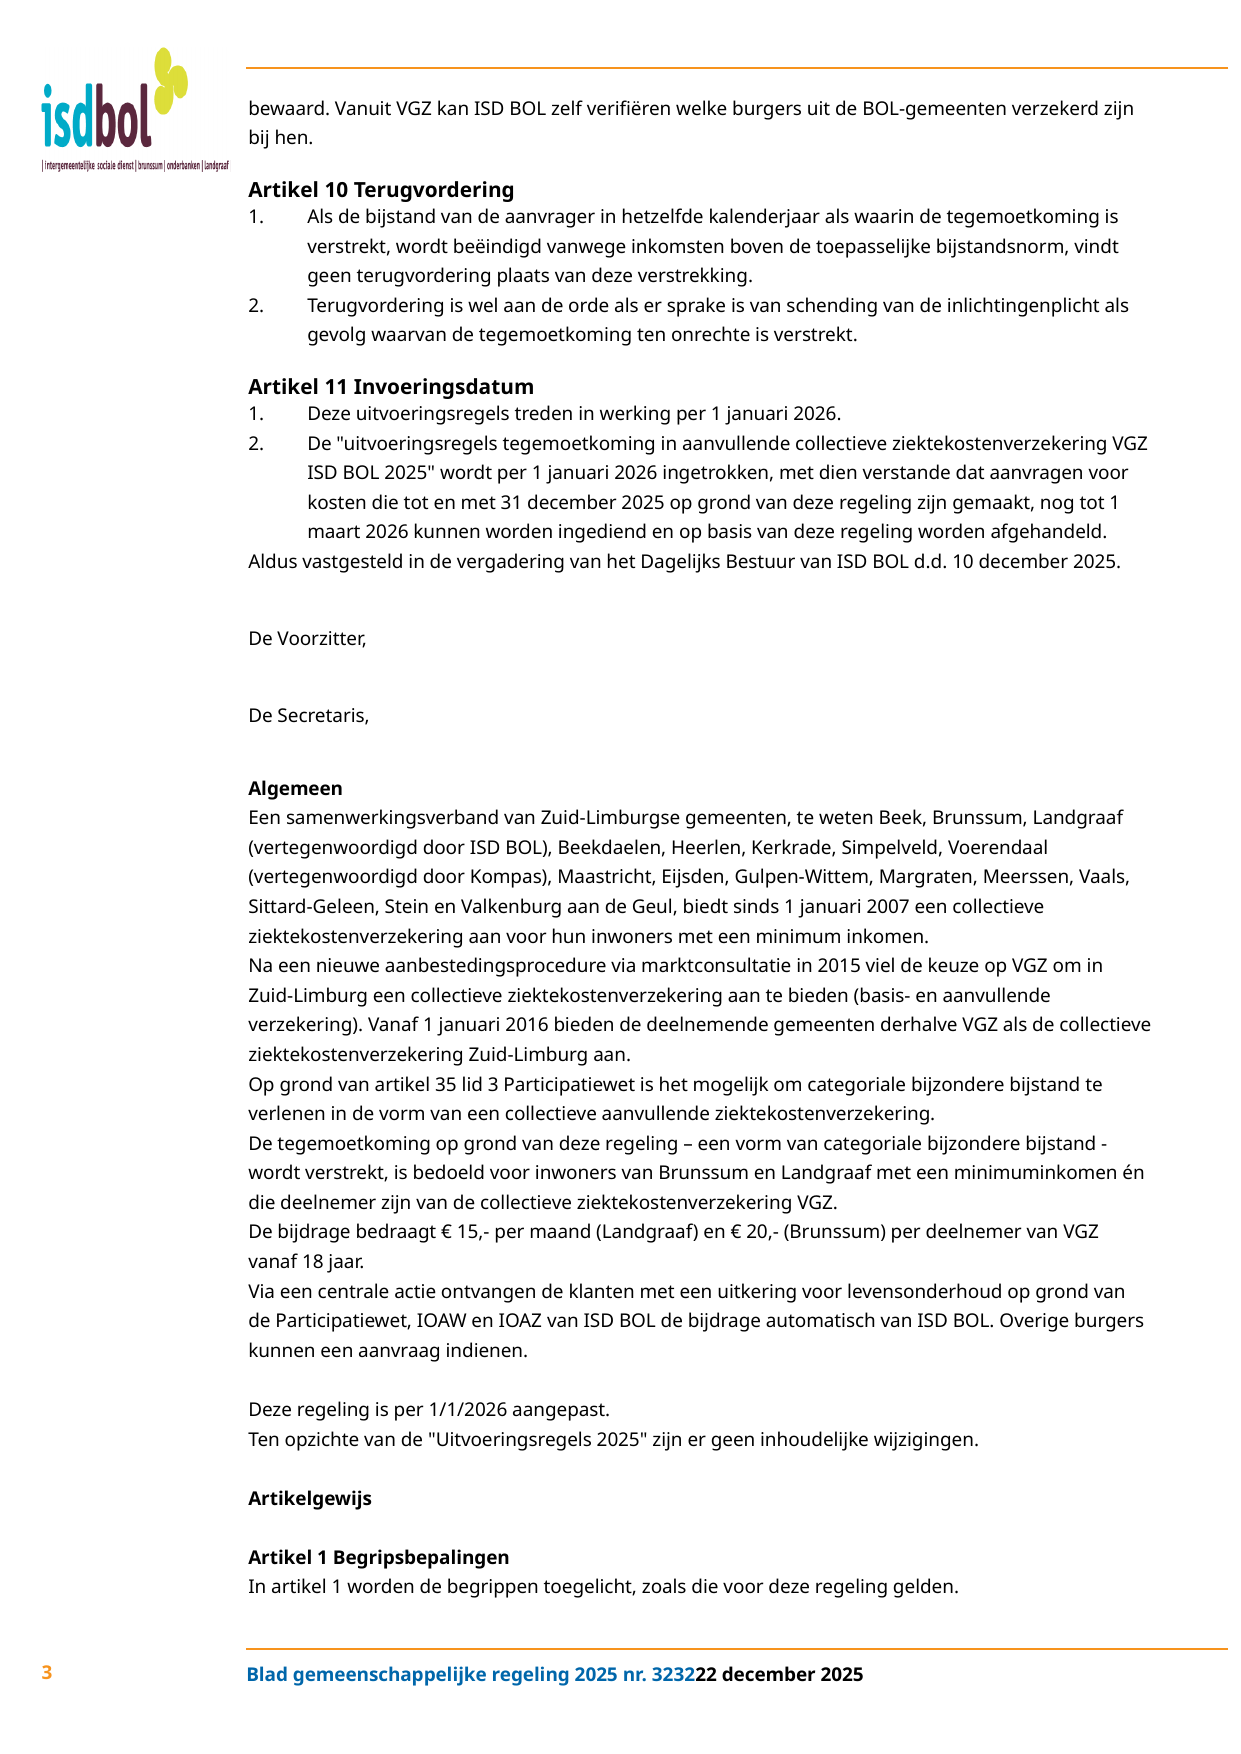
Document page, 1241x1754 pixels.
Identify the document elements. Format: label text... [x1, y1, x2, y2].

list Terugvordering is wel aan de orde als er sprake is van schending van de inlichtingenplicht als gevolg waarvan de tegemoetkoming ten onrechte is verstrekt. [248, 292, 1152, 347]
picture [41, 47, 231, 172]
text In artikel 1 worden de begrippen toegelicht, zoals die voor deze regeling gelden. [248, 1574, 1152, 1599]
text Aldus vastgesteld in de vergadering van het Dagelijks Bestuur van ISD BOL d.d. 10 december 2025. [248, 548, 1152, 574]
list Als de bijstand van de aanvrager in hetzelfde kalenderjaar als waarin de tegemoetkoming is verstrekt, wordt beëindigd vanwege inkomsten boven de toepasselijke bijstandsnorm, vindt geen terugvordering plaats van deze verstrekking. [248, 203, 1152, 288]
text Ten opzichte van de "Uitvoeringsregels 2025" zijn er geen inhoudelijke wijzigingen. [248, 1426, 1152, 1452]
text Deze regeling is per 1/1/2026 aangepast. [248, 1396, 1152, 1422]
text bewaard. Vanuit VGZ kan ISD BOL zelf verifiëren welke burgers uit de BOL-gemeenten verzekerd zijn bij hen. [248, 95, 1152, 150]
text Artikelgewijs [248, 1485, 1152, 1511]
text Artikel 10 Terugvordering [248, 175, 1152, 203]
list De "uitvoeringsregels tegemoetkoming in aanvullende collectieve ziektekostenverzekering VGZ ISD BOL 2025" wordt per 1 januari 2026 ingetrokken, met dien verstande dat aanvragen voor kosten die tot en met 31 december 2025 op grond van deze regeling zijn gemaakt, nog tot 1 maart 2026 kunnen worden ingediend en op basis van deze regeling worden afgehandeld. [248, 430, 1152, 544]
text De Secretaris, [248, 703, 1152, 728]
text De tegemoetkoming op grond van deze regeling – een vorm van categoriale bijzondere bijstand - wordt verstrekt, is bedoeld voor inwoners van Brunssum en Landgraaf met een minimuminkomen én die deelnemer zijn van de collectieve ziektekostenverzekering VGZ. [248, 1130, 1152, 1215]
text Na een nieuwe aanbestedingsprocedure via marktconsultatie in 2015 viel de keuze op VGZ om in Zuid-Limburg een collectieve ziektekostenverzekering aan te bieden (basis- en aanvullende verzekering). Vanaf 1 januari 2016 bieden de deelnemende gemeenten derhalve VGZ als de collectieve ziektekostenverzekering Zuid-Limburg aan. [248, 952, 1152, 1067]
text Via een centrale actie ontvangen de klanten met een uitkering voor levensonderhoud op grond van de Participatiewet, IOAW en IOAZ van ISD BOL de bijdrage automatisch van ISD BOL. Overige burgers kunnen een aanvraag indienen. [248, 1278, 1152, 1363]
text Een samenwerkingsverband van Zuid-Limburgse gemeenten, te weten Beek, Brunssum, Landgraaf (vertegenwoordigd door ISD BOL), Beekdaelen, Heerlen, Kerkrade, Simpelveld, Voerendaal (vertegenwoordigd door Kompas), Maastricht, Eijsden, Gulpen-Wittem, Margraten, Meerssen, Vaals, Sittard-Geleen, Stein en Valkenburg aan de Geul, biedt sinds 1 januari 2007 een collectieve ziektekostenverzekering aan voor hun inwoners met een minimum inkomen. [248, 804, 1152, 949]
text Op grond van artikel 35 lid 3 Participatiewet is het mogelijk om categoriale bijzondere bijstand te verlenen in de vorm van een collectieve aanvullende ziektekostenverzekering. [248, 1071, 1152, 1126]
text Artikel 1 Begripsbepalingen [248, 1544, 1152, 1570]
text De Voorzitter, [248, 626, 1152, 651]
list Deze uitvoeringsregels treden in werking per 1 januari 2026. [248, 400, 1152, 426]
text Algemeen [248, 775, 1152, 801]
text Artikel 11 Invoeringsdatum [248, 372, 1152, 400]
text De bijdrage bedraagt € 15,- per maand (Landgraaf) en € 20,- (Brunssum) per deelnemer van VGZ vanaf 18 jaar. [248, 1219, 1152, 1274]
